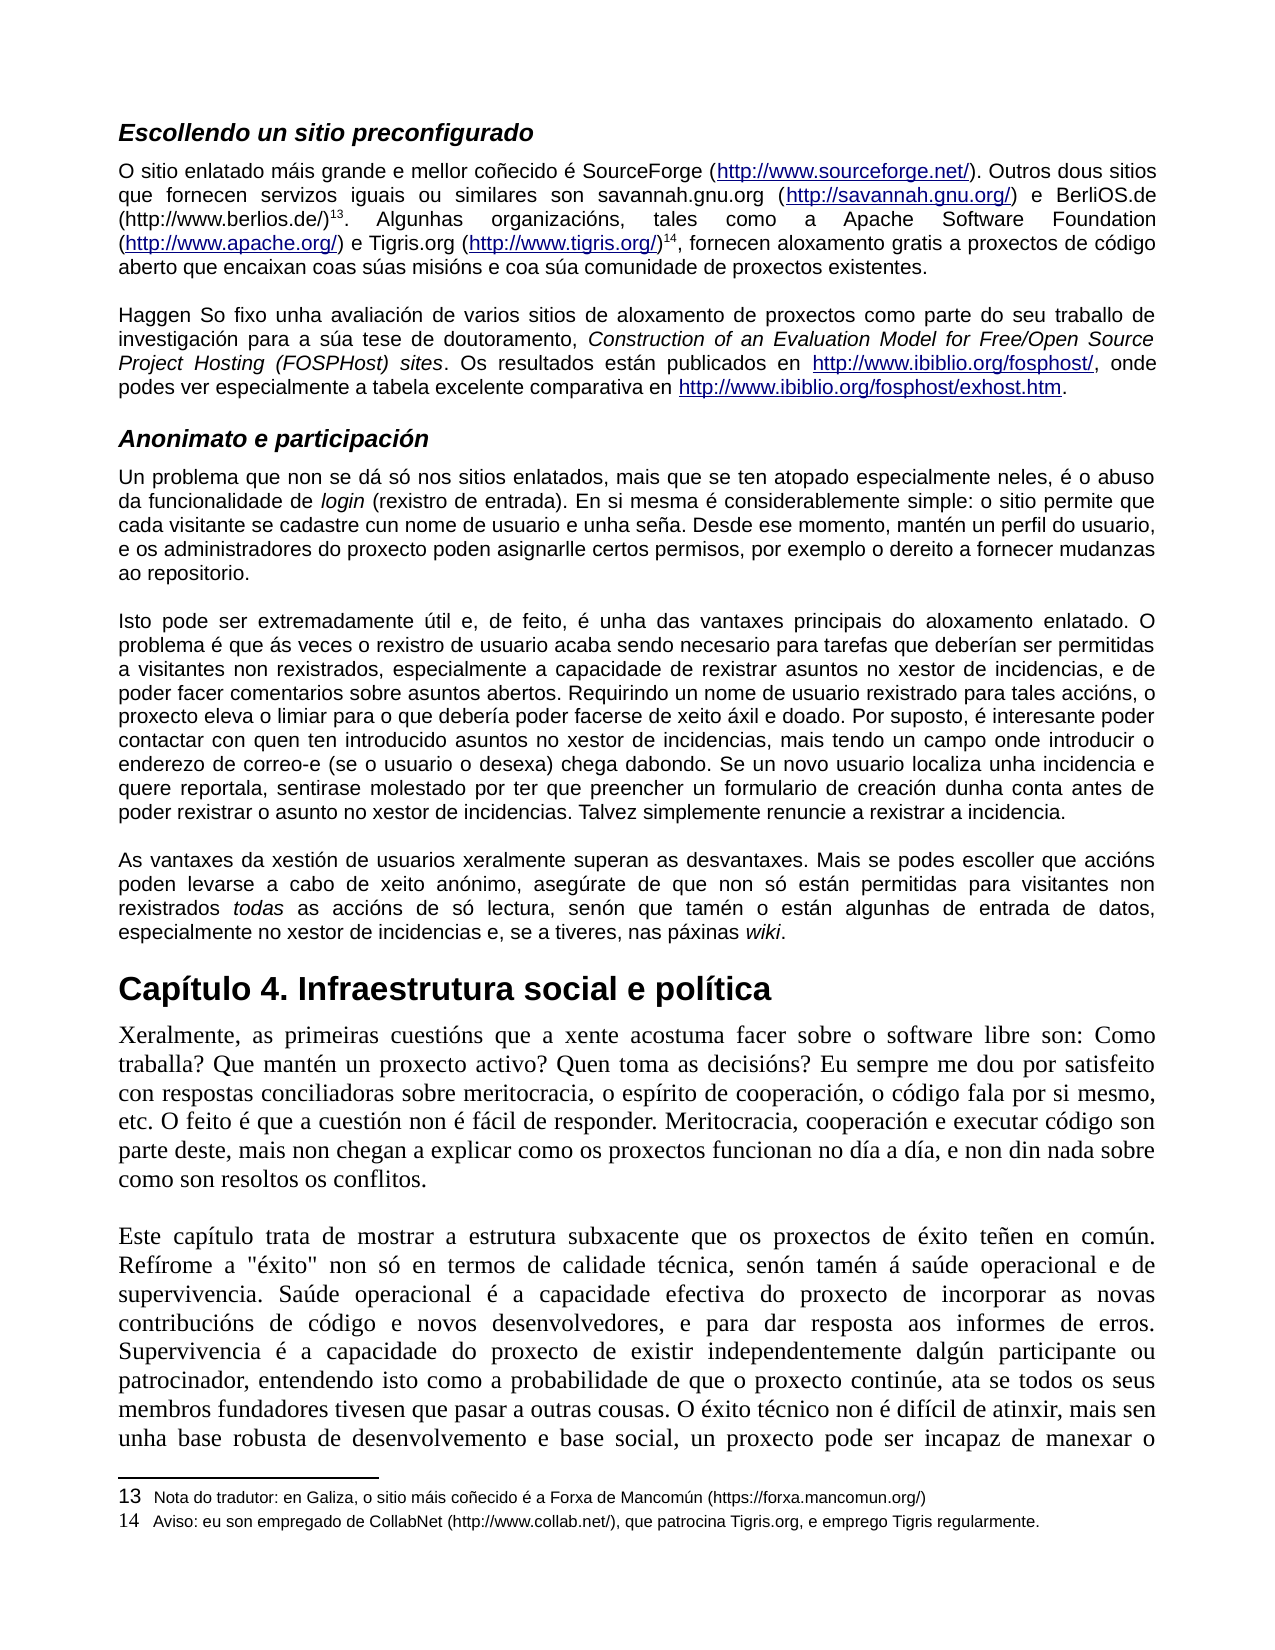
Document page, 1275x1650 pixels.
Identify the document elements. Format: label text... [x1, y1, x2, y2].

text Este capítulo trata de mostrar a estrutura subxacente que os proxectos de éxito teñen en común. Refírome a "éxito" non só en termos de calidade técnica, senón tamén á saúde operacional e de supervivencia. Saúde operacional é a capacidade efectiva do proxecto de incorporar as novas contribucións de código e novos desenvolvedores, e para dar resposta aos informes de erros. Supervivencia é a capacidade do proxecto de existir independentemente dalgún participante ou patrocinador, entendendo isto como a probabilidade de que o proxecto continúe, ata se todos os seus membros fundadores tivesen que pasar a outras cousas. O éxito técnico non é difícil de atinxir, mais sen unha base robusta de desenvolvemento e base social, un proxecto pode ser incapaz de manexar o [118, 1221, 1157, 1451]
text Isto pode ser extremadamente útil e, de feito, é unha das vantaxes principais do aloxamento enlatado. O problema é que ás veces o rexistro de usuario acaba sendo necesario para tarefas que deberían ser permitidas a visitantes non rexistrados, especialmente a capacidade de rexistrar asuntos no xestor de incidencias, e de poder facer comentarios sobre asuntos abertos. Requirindo un nome de usuario rexistrado para tales accións, o proxecto eleva o limiar para o que debería poder facerse de xeito áxil e doado. Por suposto, é interesante poder contactar con quen ten introducido asuntos no xestor de incidencias, mais tendo un campo onde introducir o enderezo de correo-e (se o usuario o desexa) chega dabondo. Se un novo usuario localiza unha incidencia e quere reportala, sentirase molestado por ter que preencher un formulario de creación dunha conta antes de poder rexistrar o asunto no xestor de incidencias. Talvez simplemente renuncie a rexistrar a incidencia. [118, 608, 1157, 824]
text As vantaxes da xestión de usuarios xeralmente superan as desvantaxes. Mais se podes escoller que accións poden levarse a cabo de xeito anónimo, asegúrate de que non só están permitidas para visitantes non rexistrados todas as accións de só lectura, senón que tamén o están algunhas de entrada de datos, especialmente no xestor de incidencias e, se a tiveres, nas páxinas wiki. [118, 848, 1157, 944]
text Xeralmente, as primeiras cuestións que a xente acostuma facer sobre o software libre son: Como traballa? Que mantén un proxecto activo? Quen toma as decisións? Eu sempre me dou por satisfeito con respostas conciliadoras sobre meritocracia, o espírito de cooperación, o código fala por si mesmo, etc. O feito é que a cuestión non é fácil de responder. Meritocracia, cooperación e executar código son parte deste, mais non chegan a explicar como os proxectos funcionan no día a día, e non din nada sobre como son resoltos os conflitos. [118, 1020, 1157, 1193]
subtitle Escollendo un sitio preconfigurado [118, 118, 1157, 147]
text Aviso: eu son empregado de CollabNet (http://www.collab.net/), que patrocina Tigris.org, e emprego Tigris regularmente. [118, 1508, 1157, 1532]
text O sitio enlatado máis grande e mellor coñecido é SourceForge (http://www.sourceforge.net/). Outros dous sitios que fornecen servizos iguais ou similares son savannah.gnu.org (http://savannah.gnu.org/) e BerliOS.de (http://www.berlios.de/). Algunhas organizacións, tales como a Apache Software Foundation (http://www.apache.org/) e Tigris.org (http://www.tigris.org/), fornecen aloxamento gratis a proxectos de código aberto que encaixan coas súas misións e coa súa comunidade de proxectos existentes. [118, 159, 1157, 279]
text Nota do tradutor: en Galiza, o sitio máis coñecido é a Forxa de Mancomún (https://forxa.mancomun.org/) [118, 1484, 1157, 1508]
subtitle Anonimato e participación [118, 424, 1157, 452]
text Un problema que non se dá só nos sitios enlatados, mais que se ten atopado especialmente neles, é o abuso da funcionalidade de login (rexistro de entrada). En si mesma é considerablemente simple: o sitio permite que cada visitante se cadastre cun nome de usuario e unha seña. Desde ese momento, mantén un perfil do usuario, e os administradores do proxecto poden asignarlle certos permisos, por exemplo o dereito a fornecer mudanzas ao repositorio. [118, 465, 1157, 584]
subtitle Capítulo 4. Infraestrutura social e política [118, 969, 1157, 1008]
text Haggen So fixo unha avaliación de varios sitios de aloxamento de proxectos como parte do seu traballo de investigación para a súa tese de doutoramento, Construction of an Evaluation Model for Free/Open Source Project Hosting (FOSPHost) sites. Os resultados están publicados en http://www.ibiblio.org/fosphost/, onde podes ver especialmente a tabela excelente comparativa en http://www.ibiblio.org/fosphost/exhost.htm. [118, 303, 1157, 399]
